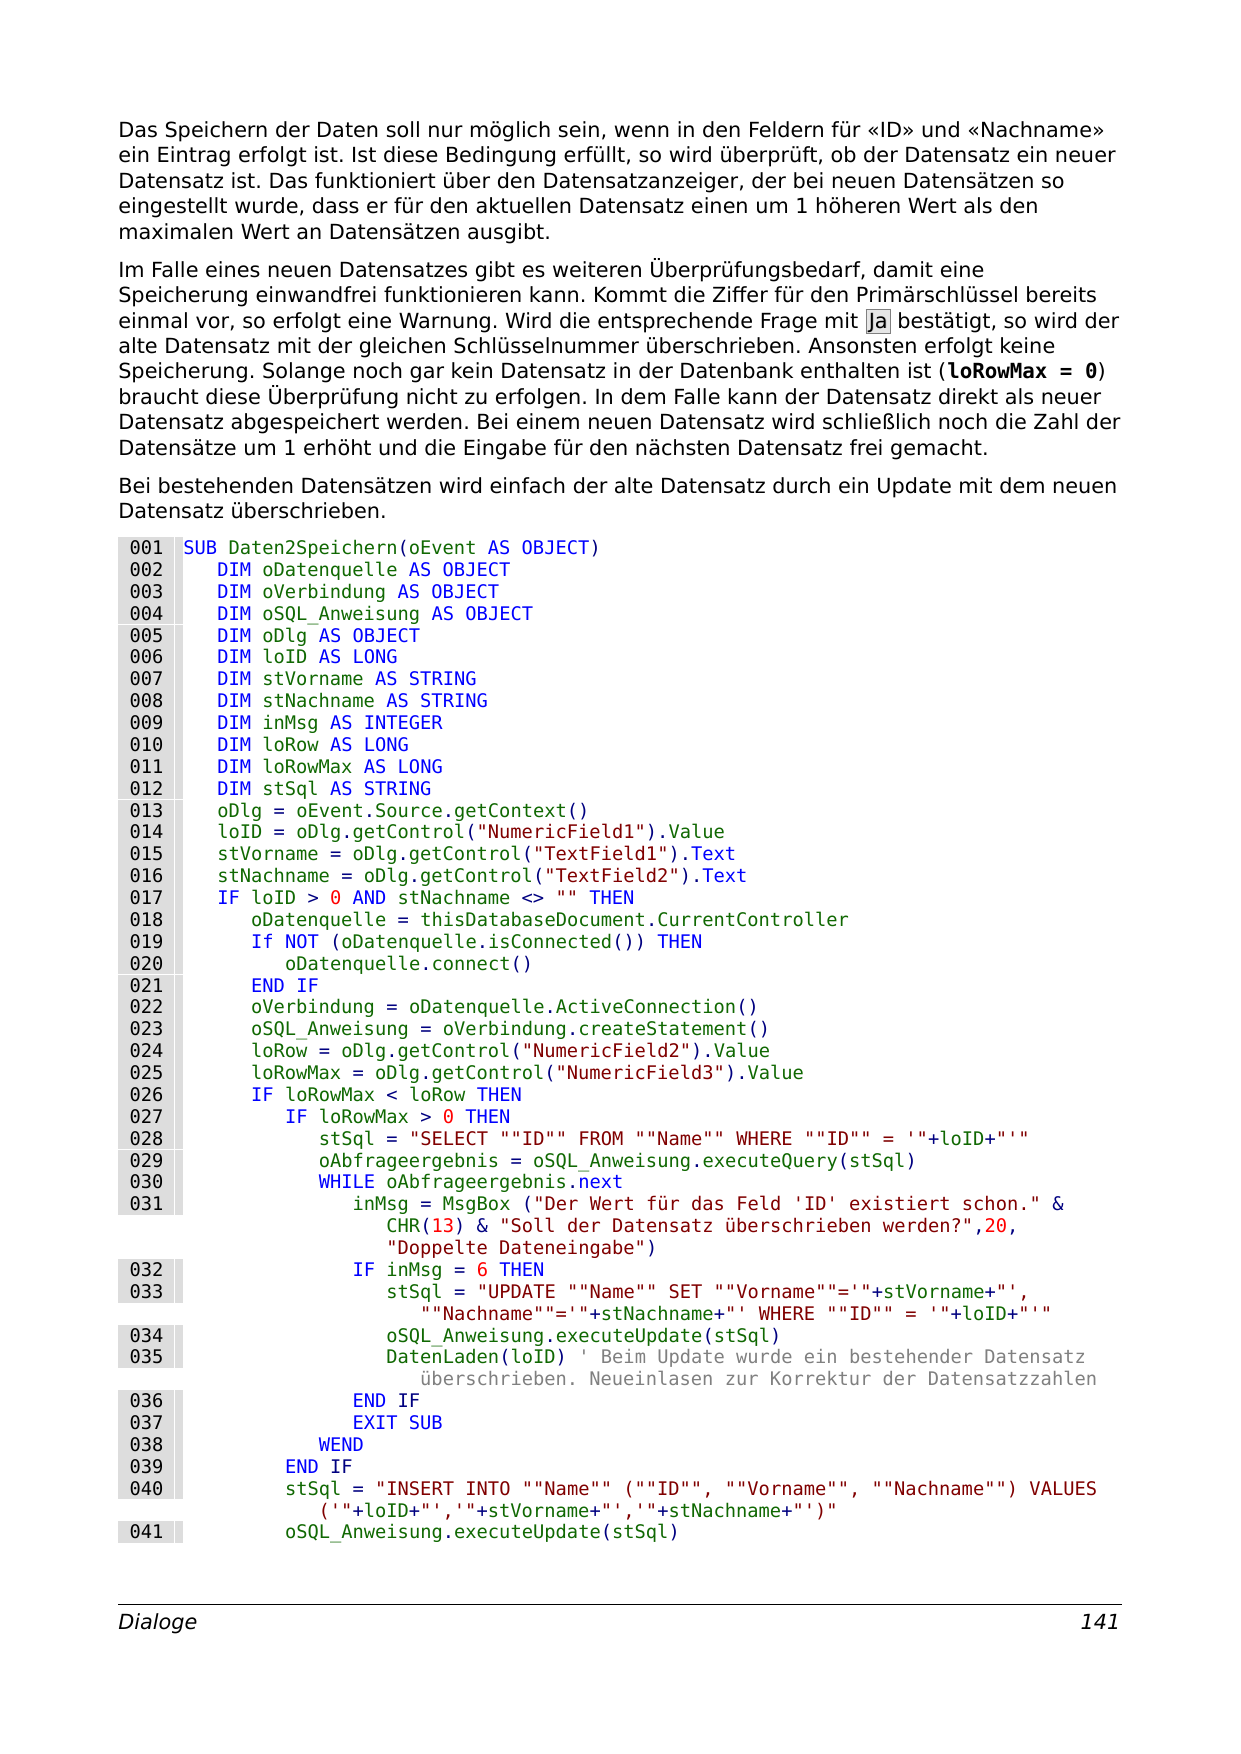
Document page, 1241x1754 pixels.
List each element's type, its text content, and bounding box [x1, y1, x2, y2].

text Das Speichern der Daten soll nur möglich sein, wenn in den Feldern für «ID» und «Nachname» ein Eintrag erfolgt ist. Ist diese Bedingung erfüllt, so wird überprüft, ob der Datensatz ein neuer Datensatz ist. Das funktioniert über den Datensatzanzeiger, der bei neuen Datensätzen so eingestellt wurde, dass er für den aktuellen Datensatz einen um 1 höheren Wert als den maximalen Wert an Datensätzen ausgibt. [118, 118, 1122, 244]
list DIM oVerbindung AS OBJECT [183, 581, 1122, 603]
list If NOT (oDatenquelle.isConnected()) THEN [183, 931, 1122, 953]
list stSql = "INSERT INTO ""Name"" (""ID"", ""Vorname"", ""Nachname"") VALUES ('"+loID+"','"+stVorname+"','"+stNachname+"')" [118, 1478, 1122, 1521]
list stSql = "SELECT ""ID"" FROM ""Name"" WHERE ""ID"" = '"+loID+"'" [183, 1128, 1122, 1149]
list loRow = oDlg.getControl("NumericField2").Value [183, 1040, 1122, 1062]
list DIM stSql AS STRING [183, 778, 1122, 799]
list END IF [183, 1456, 1122, 1478]
list DIM oDatenquelle AS OBJECT [183, 559, 1122, 581]
list IF loRowMax < loRow THEN [183, 1084, 1122, 1106]
list stNachname = oDlg.getControl("TextField2").Text [183, 865, 1122, 887]
list IF inMsg = 6 THEN [183, 1259, 1122, 1281]
list DIM loID AS LONG [183, 646, 1122, 668]
list oSQL_Anweisung = oVerbindung.createStatement() [183, 1018, 1122, 1040]
list DIM loRowMax AS LONG [183, 756, 1122, 778]
list DatenLaden(loID) ' Beim Update wurde ein bestehender Datensatz überschrieben. Neueinlasen zur Korrektur der Datensatzzahlen [118, 1346, 1122, 1390]
list oSQL_Anweisung.executeUpdate(stSql) [183, 1521, 1122, 1543]
list DIM loRow AS LONG [183, 734, 1122, 756]
list END IF [118, 974, 1122, 996]
list IF loID > 0 AND stNachname <> "" THEN [183, 887, 1122, 909]
list loID = oDlg.getControl("NumericField1").Value [183, 821, 1122, 843]
list DIM oDlg AS OBJECT [118, 624, 1122, 646]
list END IF [183, 1390, 1122, 1412]
list DIM oSQL_Anweisung AS OBJECT [183, 603, 1122, 624]
list WEND [183, 1434, 1122, 1456]
list SUB Daten2Speichern(oEvent AS OBJECT) [183, 537, 1122, 559]
list oDatenquelle.connect() [183, 953, 1122, 974]
list DIM inMsg AS INTEGER [183, 712, 1122, 734]
list oDatenquelle = thisDatabaseDocument.CurrentController [183, 909, 1122, 931]
list EXIT SUB [183, 1412, 1122, 1434]
list DIM stNachname AS STRING [183, 690, 1122, 712]
list inMsg = MsgBox ("Der Wert für das Feld 'ID' existiert schon." & CHR(13) & "Soll der Datensatz überschrieben werden?",20, "Doppelte Dateneingabe") [118, 1193, 1122, 1259]
text Im Falle eines neuen Datensatzes gibt es weiteren Überprüfungsbedarf, damit eine Speicherung einwandfrei funktionieren kann. Kommt die Ziffer für den Primärschlüssel bereits einmal vor, so erfolgt eine Warnung. Wird die entsprechende Frage mit Ja bestätigt, so wird der alte Datensatz mit der gleichen Schlüsselnummer überschrieben. Ansonsten erfolgt keine Speicherung. Solange noch gar kein Datensatz in der Datenbank enthalten ist (loRowMax = 0) braucht diese Überprüfung nicht zu erfolgen. In dem Falle kann der Datensatz direkt als neuer Datensatz abgespeichert werden. Bei einem neuen Datensatz wird schließlich noch die Zahl der Datensätze um 1 erhöht und die Eingabe für den nächsten Datensatz frei gemacht. [118, 258, 1122, 460]
list stSql = "UPDATE ""Name"" SET ""Vorname""='"+stVorname+"', ""Nachname""='"+stNachname+"' WHERE ""ID"" = '"+loID+"'" [118, 1281, 1122, 1324]
list oDlg = oEvent.Source.getContext() [118, 799, 1122, 821]
list oVerbindung = oDatenquelle.ActiveConnection() [183, 996, 1122, 1018]
list IF loRowMax > 0 THEN [183, 1106, 1122, 1128]
list loRowMax = oDlg.getControl("NumericField3").Value [183, 1062, 1122, 1084]
list stVorname = oDlg.getControl("TextField1").Text [183, 843, 1122, 865]
list DIM stVorname AS STRING [183, 668, 1122, 690]
text Bei bestehenden Datensätzen wird einfach der alte Datensatz durch ein Update mit dem neuen Datensatz überschrieben. [118, 474, 1122, 523]
list oSQL_Anweisung.executeUpdate(stSql) [118, 1324, 1122, 1346]
list oAbfrageergebnis = oSQL_Anweisung.executeQuery(stSql) [118, 1149, 1122, 1171]
list WHILE oAbfrageergebnis.next [183, 1171, 1122, 1193]
